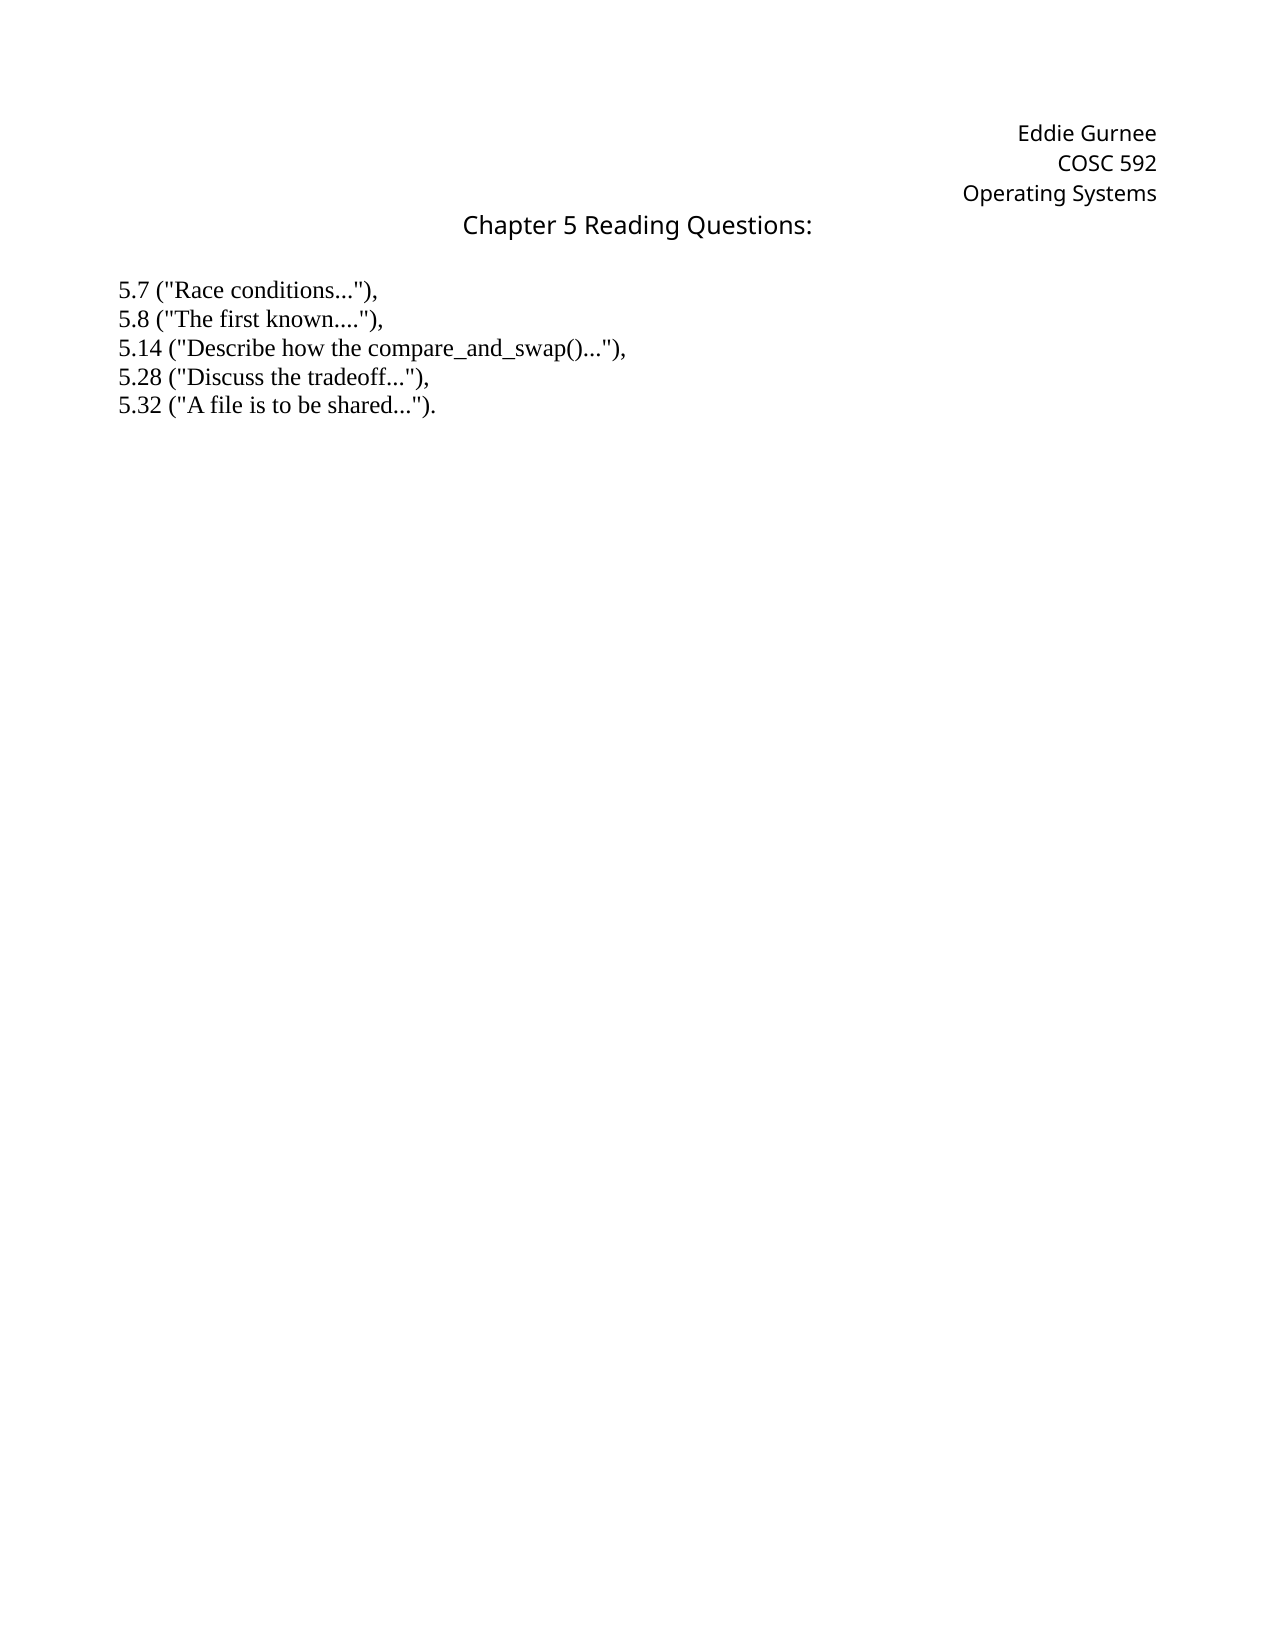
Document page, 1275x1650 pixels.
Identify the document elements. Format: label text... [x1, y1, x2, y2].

text COSC 592 [118, 148, 1157, 178]
text Operating Systems [118, 178, 1157, 207]
text Chapter 5 Reading Questions: [118, 207, 1157, 242]
text 5.7 ("Race conditions..."), [118, 276, 1157, 304]
text 5.28 ("Discuss the tradeoff..."), [118, 362, 1157, 391]
text Eddie Gurnee [118, 118, 1157, 148]
text 5.8 ("The first known...."), [118, 304, 1157, 333]
text 5.32 ("A file is to be shared..."). [118, 391, 1157, 419]
text 5.14 ("Describe how the compare_and_swap()..."), [118, 333, 1157, 362]
